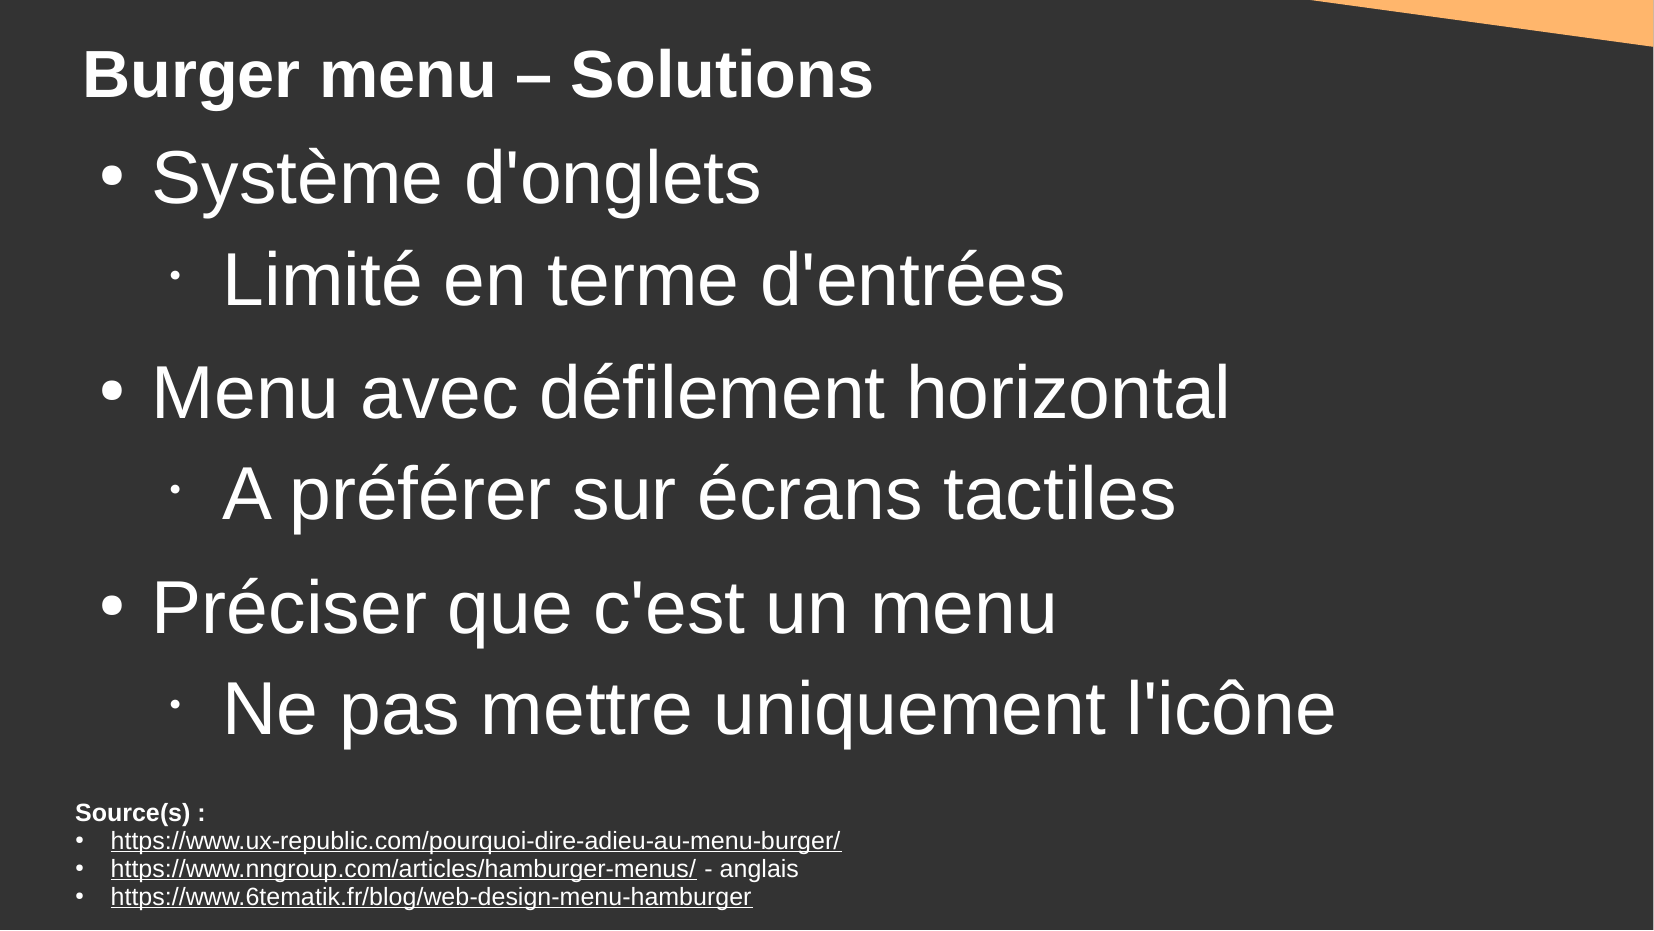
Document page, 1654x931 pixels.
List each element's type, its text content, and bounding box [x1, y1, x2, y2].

list Système d'onglets Limité en terme d'entrées Menu avec défilement horizontal A préférer sur écrans tactiles Préciser que c'est un menu Ne pas mettre uniquement l'icône [80, 135, 1620, 792]
title Burger menu – Solutions [82, 37, 1571, 114]
text_box [1310, 0, 1654, 47]
text_box Source(s) : https://www.ux-republic.com/pourquoi-dire-adieu-au-menu-burger/ https://www.nngroup.com/articles/hamburger-menus/ - anglais https://www.6tematik.fr/blog/web-design-menu-hamburger [60, 791, 1546, 919]
